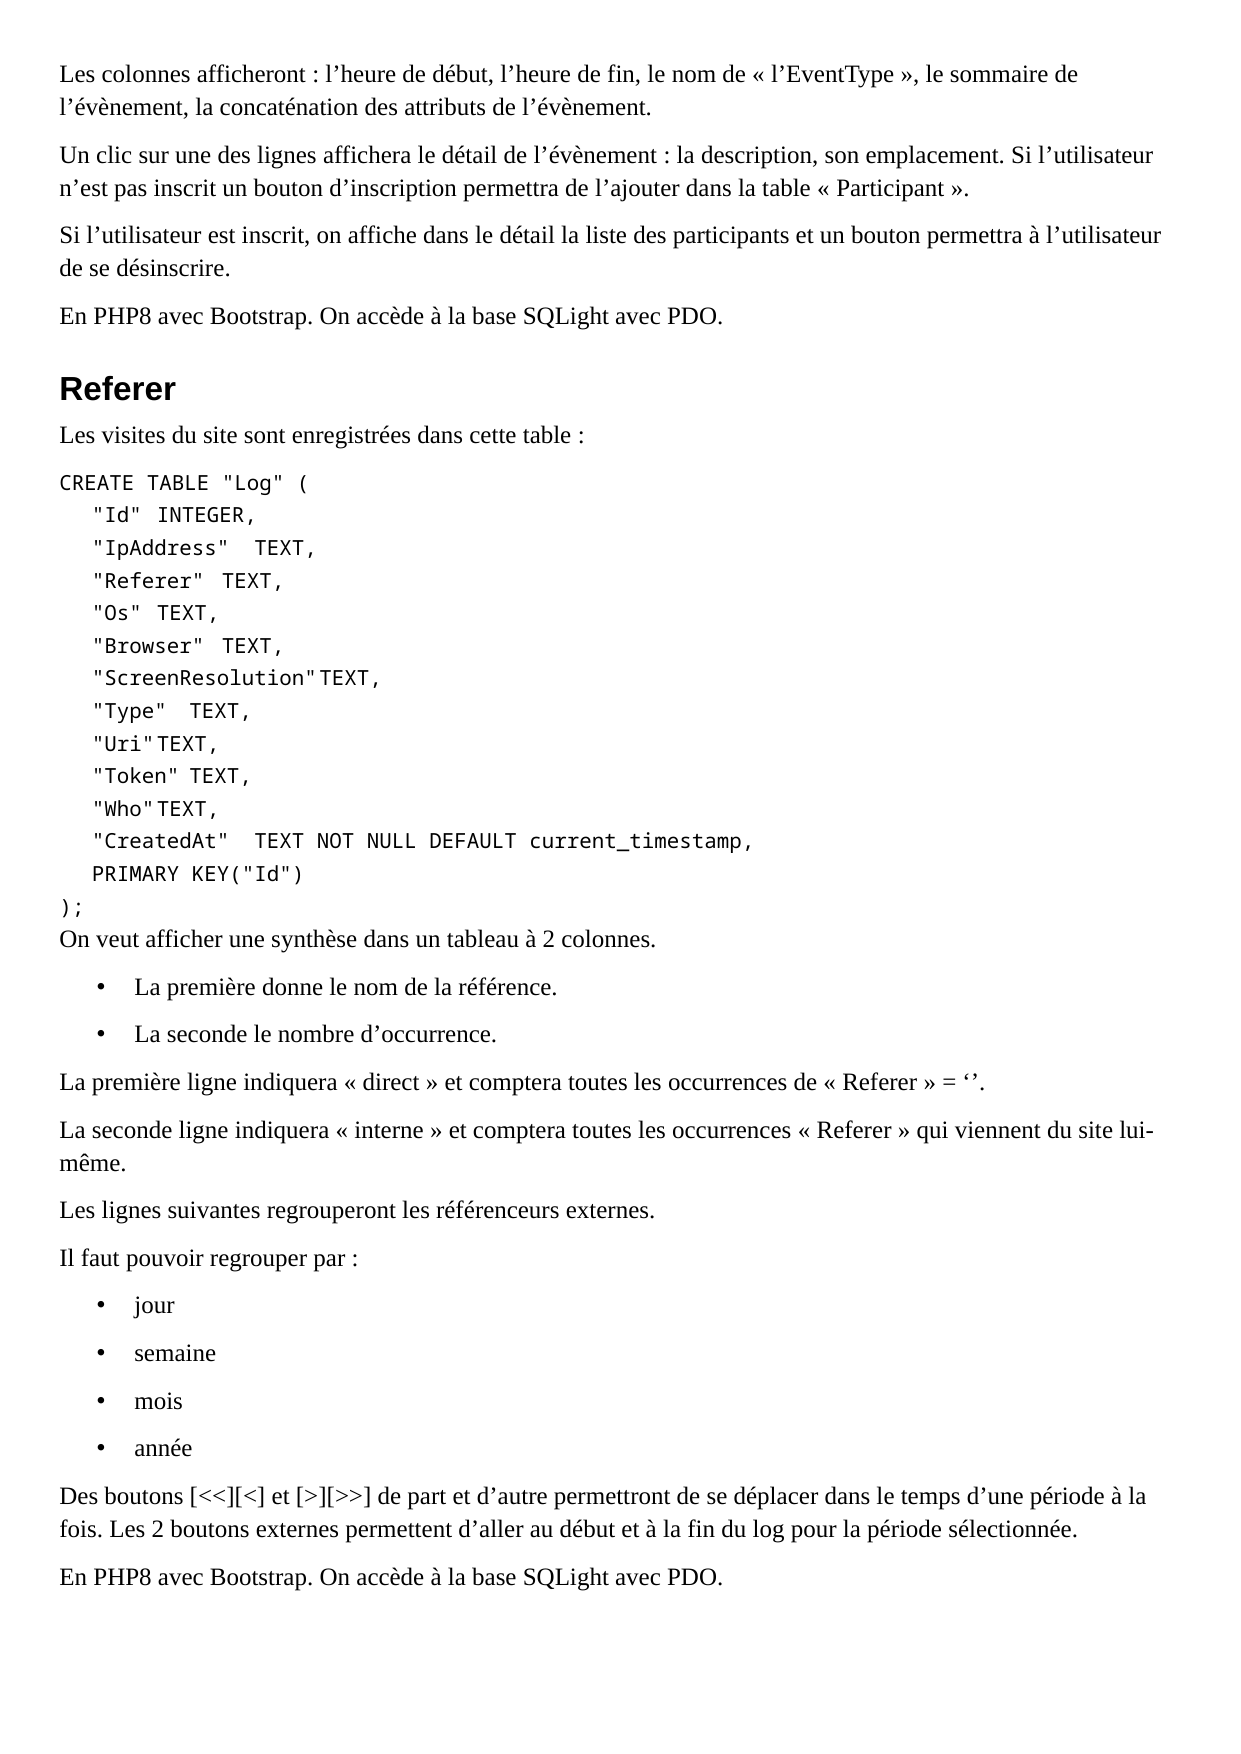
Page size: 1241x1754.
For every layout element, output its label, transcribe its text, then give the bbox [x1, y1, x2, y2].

text Des boutons [<<][<] et [>][>>] de part et d’autre permettront de se déplacer dans le temps d’une période à la fois. Les 2 boutons externes permettent d’aller au début et à la fin du log pour la période sélectionnée. [59, 1481, 1181, 1543]
text PRIMARY KEY("Id") [59, 859, 1181, 888]
text "Who" TEXT, [59, 794, 1181, 822]
list semaine [97, 1338, 1181, 1367]
text En PHP8 avec Bootstrap. On accède à la base SQLight avec PDO. [59, 301, 1181, 330]
text Les lignes suivantes regrouperont les référenceurs externes. [59, 1195, 1181, 1224]
text "ScreenResolution" TEXT, [59, 663, 1181, 692]
text "CreatedAt" TEXT NOT NULL DEFAULT current_timestamp, [59, 827, 1181, 855]
text On veut afficher une synthèse dans un tableau à 2 colonnes. [59, 924, 1181, 953]
text "Os" TEXT, [59, 598, 1181, 627]
text Un clic sur une des lignes affichera le détail de l’évènement : la description, son emplacement. Si l’utilisateur n’est pas inscrit un bouton d’inscription permettra de l’ajouter dans la table « Participant ». [59, 140, 1181, 201]
text "IpAddress" TEXT, [59, 533, 1181, 562]
text "Uri" TEXT, [59, 729, 1181, 757]
text La seconde ligne indiquera « interne » et comptera toutes les occurrences « Referer » qui viennent du site lui-même. [59, 1115, 1181, 1177]
text En PHP8 avec Bootstrap. On accède à la base SQLight avec PDO. [59, 1562, 1181, 1590]
text Les visites du site sont enregistrées dans cette table : [59, 420, 1181, 449]
text La première ligne indiquera « direct » et comptera toutes les occurrences de « Referer » = ‘’. [59, 1067, 1181, 1096]
list La seconde le nombre d’occurrence. [97, 1019, 1181, 1048]
text "Id" INTEGER, [59, 501, 1181, 529]
text "Referer" TEXT, [59, 566, 1181, 594]
subtitle Referer [59, 369, 1181, 408]
text Les colonnes afficheront : l’heure de début, l’heure de fin, le nom de « l’EventType », le sommaire de l’évènement, la concaténation des attributs de l’évènement. [59, 59, 1181, 121]
list année [97, 1433, 1181, 1462]
text "Token" TEXT, [59, 761, 1181, 790]
text "Browser" TEXT, [59, 631, 1181, 659]
text "Type" TEXT, [59, 696, 1181, 724]
list jour [97, 1291, 1181, 1319]
text ); [59, 892, 1181, 920]
text Il faut pouvoir regrouper par : [59, 1243, 1181, 1272]
list mois [97, 1386, 1181, 1414]
list La première donne le nom de la référence. [97, 972, 1181, 1001]
text Si l’utilisateur est inscrit, on affiche dans le détail la liste des participants et un bouton permettra à l’utilisateur de se désinscrire. [59, 220, 1181, 282]
text CREATE TABLE "Log" ( [59, 468, 1181, 496]
